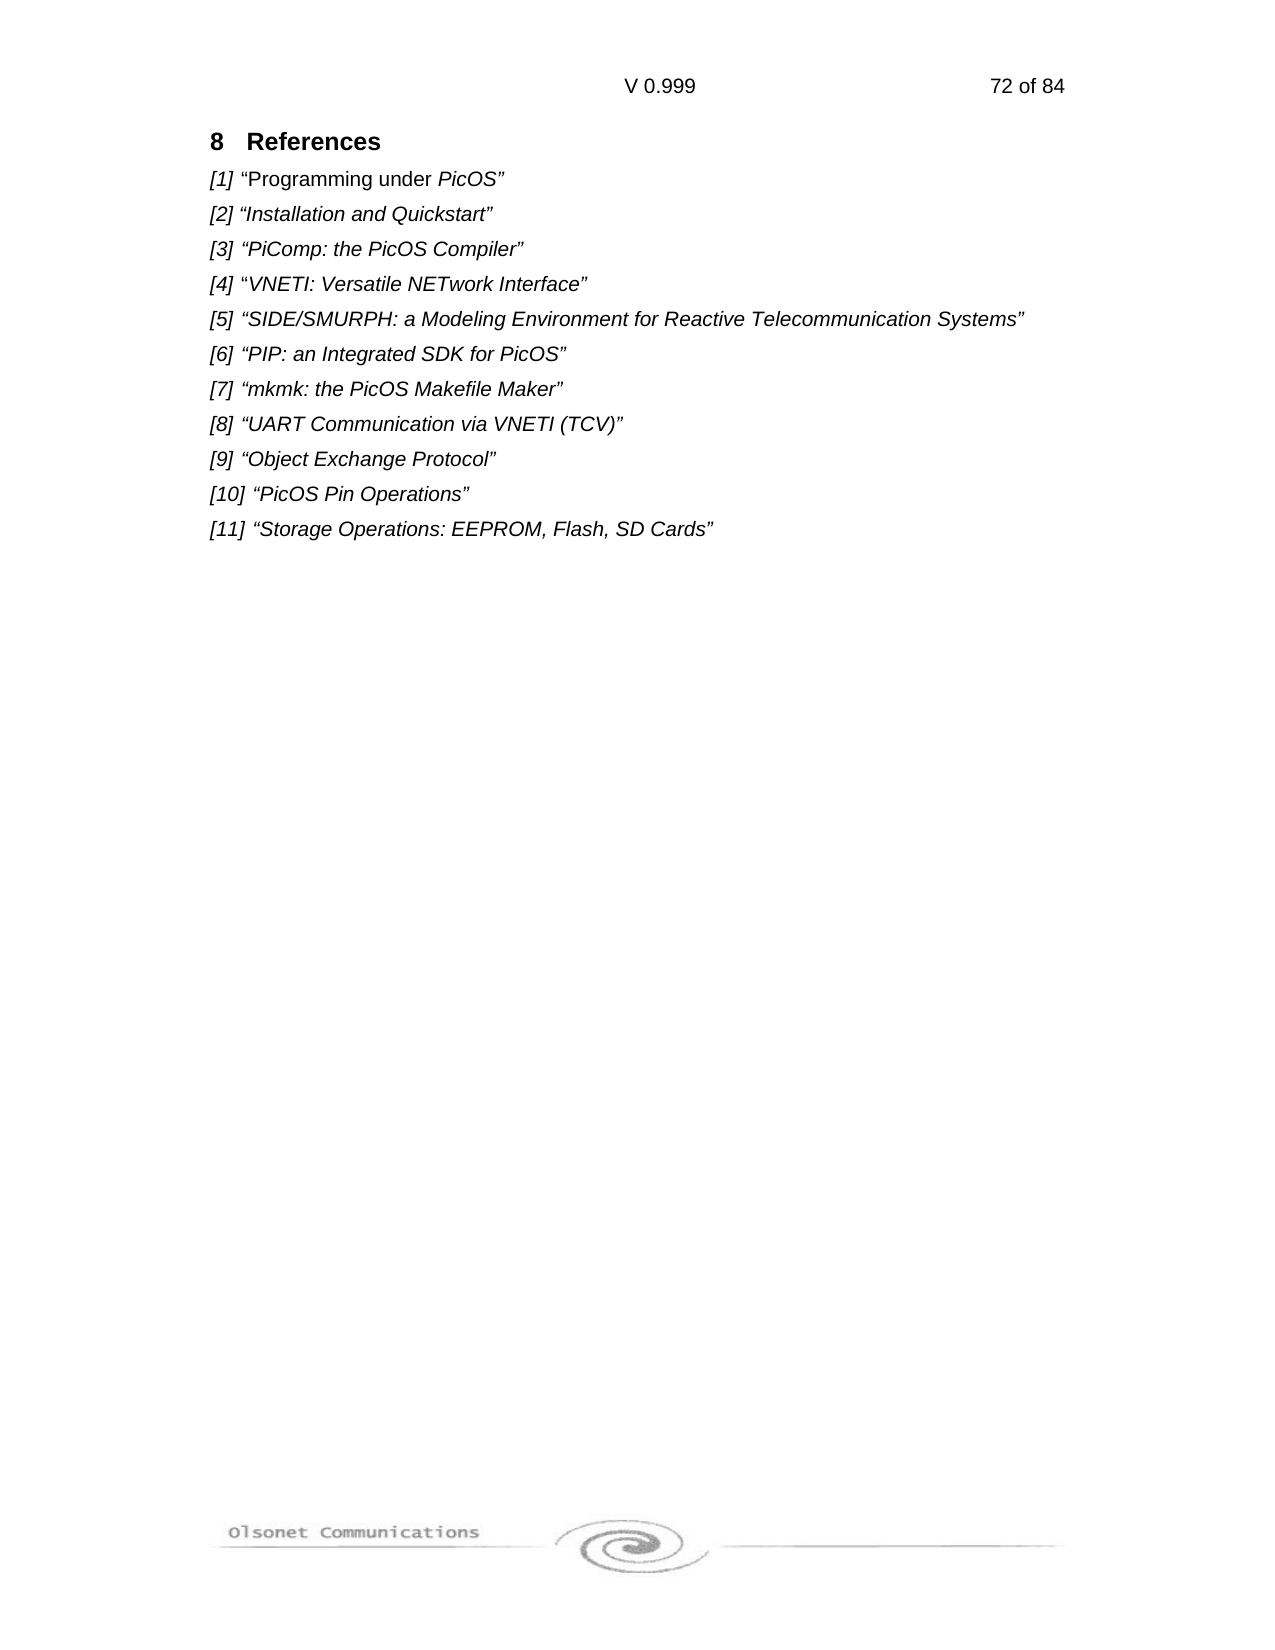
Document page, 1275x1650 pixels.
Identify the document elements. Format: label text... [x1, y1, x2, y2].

text [5] “SIDE/SMURPH: a Modeling Environment for Reactive Telecommunication Systems” [210, 307, 1065, 331]
text [2] “Installation and Quickstart” [210, 202, 1065, 226]
subtitle References [210, 128, 1065, 156]
text [3] “PiComp: the PicOS Compiler” [210, 237, 1065, 261]
text [11] “Storage Operations: EEPROM, Flash, SD Cards” [210, 517, 1065, 541]
text [7] “mkmk: the PicOS Makefile Maker” [210, 377, 1065, 401]
text [4] “VNETI: Versatile NETwork Interface” [210, 272, 1065, 296]
text [6] “PIP: an Integrated SDK for PicOS” [210, 342, 1065, 366]
text [9] “Object Exchange Protocol” [210, 447, 1065, 471]
text [8] “UART Communication via VNETI (TCV)” [210, 412, 1065, 436]
text [10] “PicOS Pin Operations” [210, 482, 1065, 506]
picture [210, 1504, 1065, 1596]
text [1] “Programming under PicOS” [210, 167, 1065, 191]
